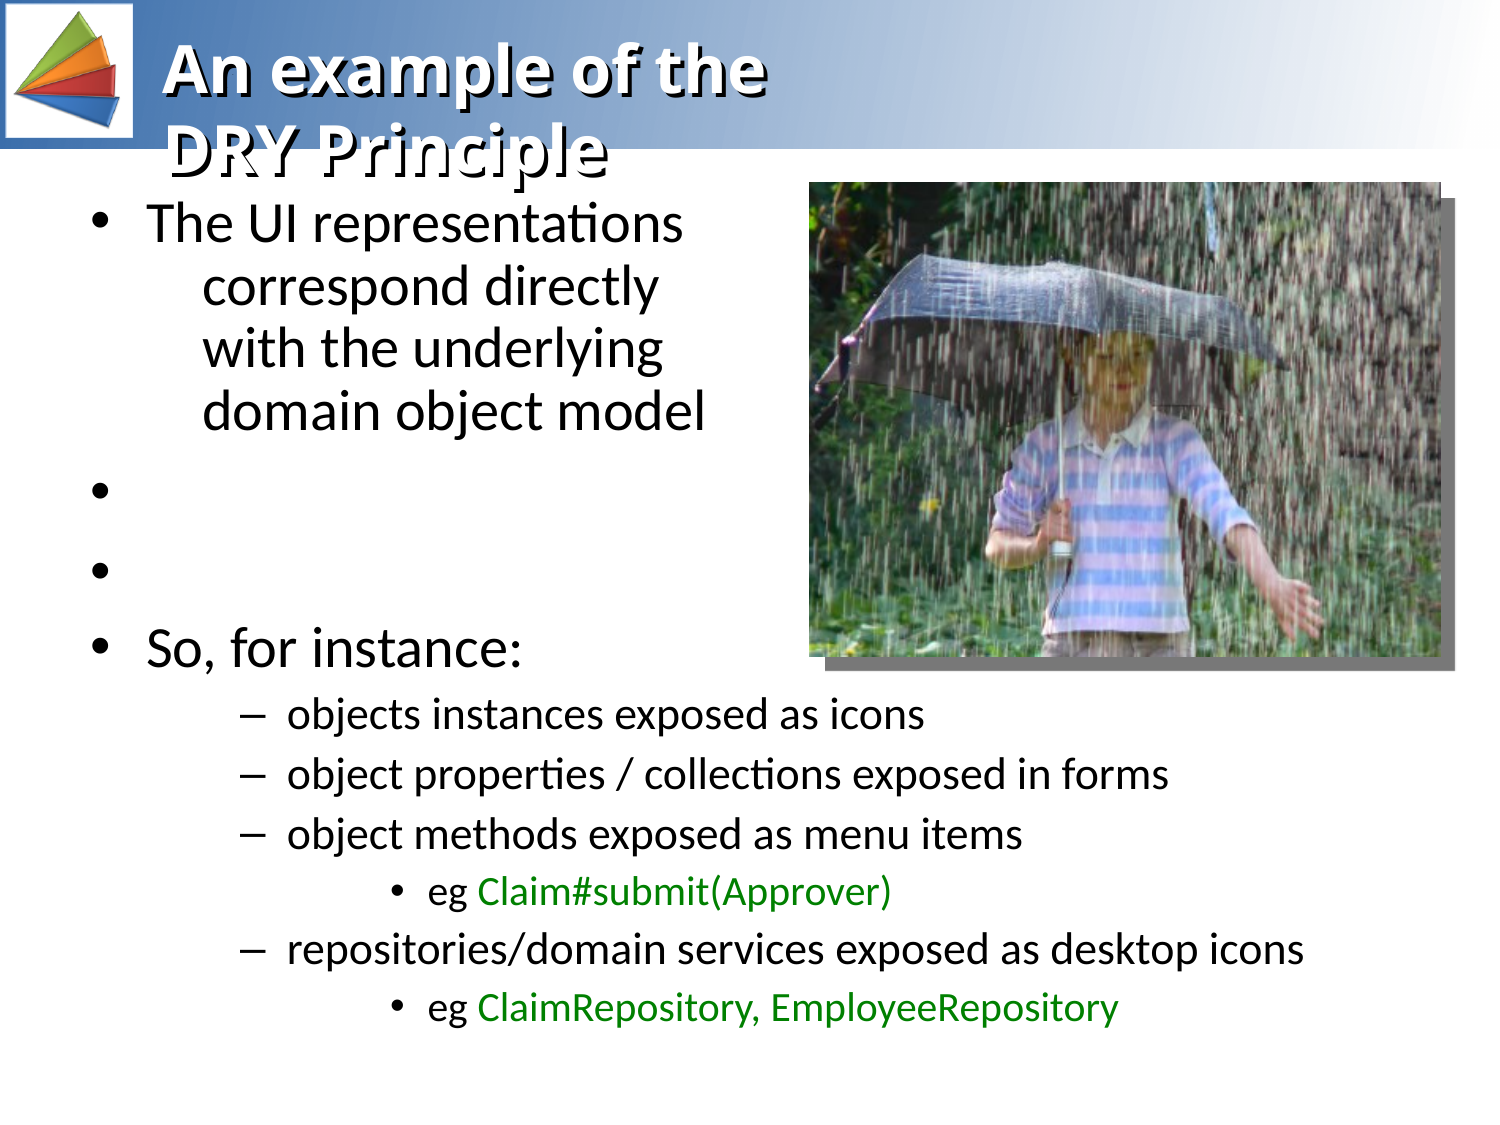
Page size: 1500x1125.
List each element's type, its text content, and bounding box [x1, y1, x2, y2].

picture [809, 182, 1441, 657]
title An example of the DRY Principle [147, 19, 1500, 138]
list The UI representations correspond directly with the underlying domain object model So, for instance: objects instances exposed as icons object properties / collections exposed in forms object methods exposed as menu items eg Claim#submit(Approver) repositories/domain services exposed as desktop icons eg ClaimRepository, EmployeeRepository [75, 184, 1426, 1071]
